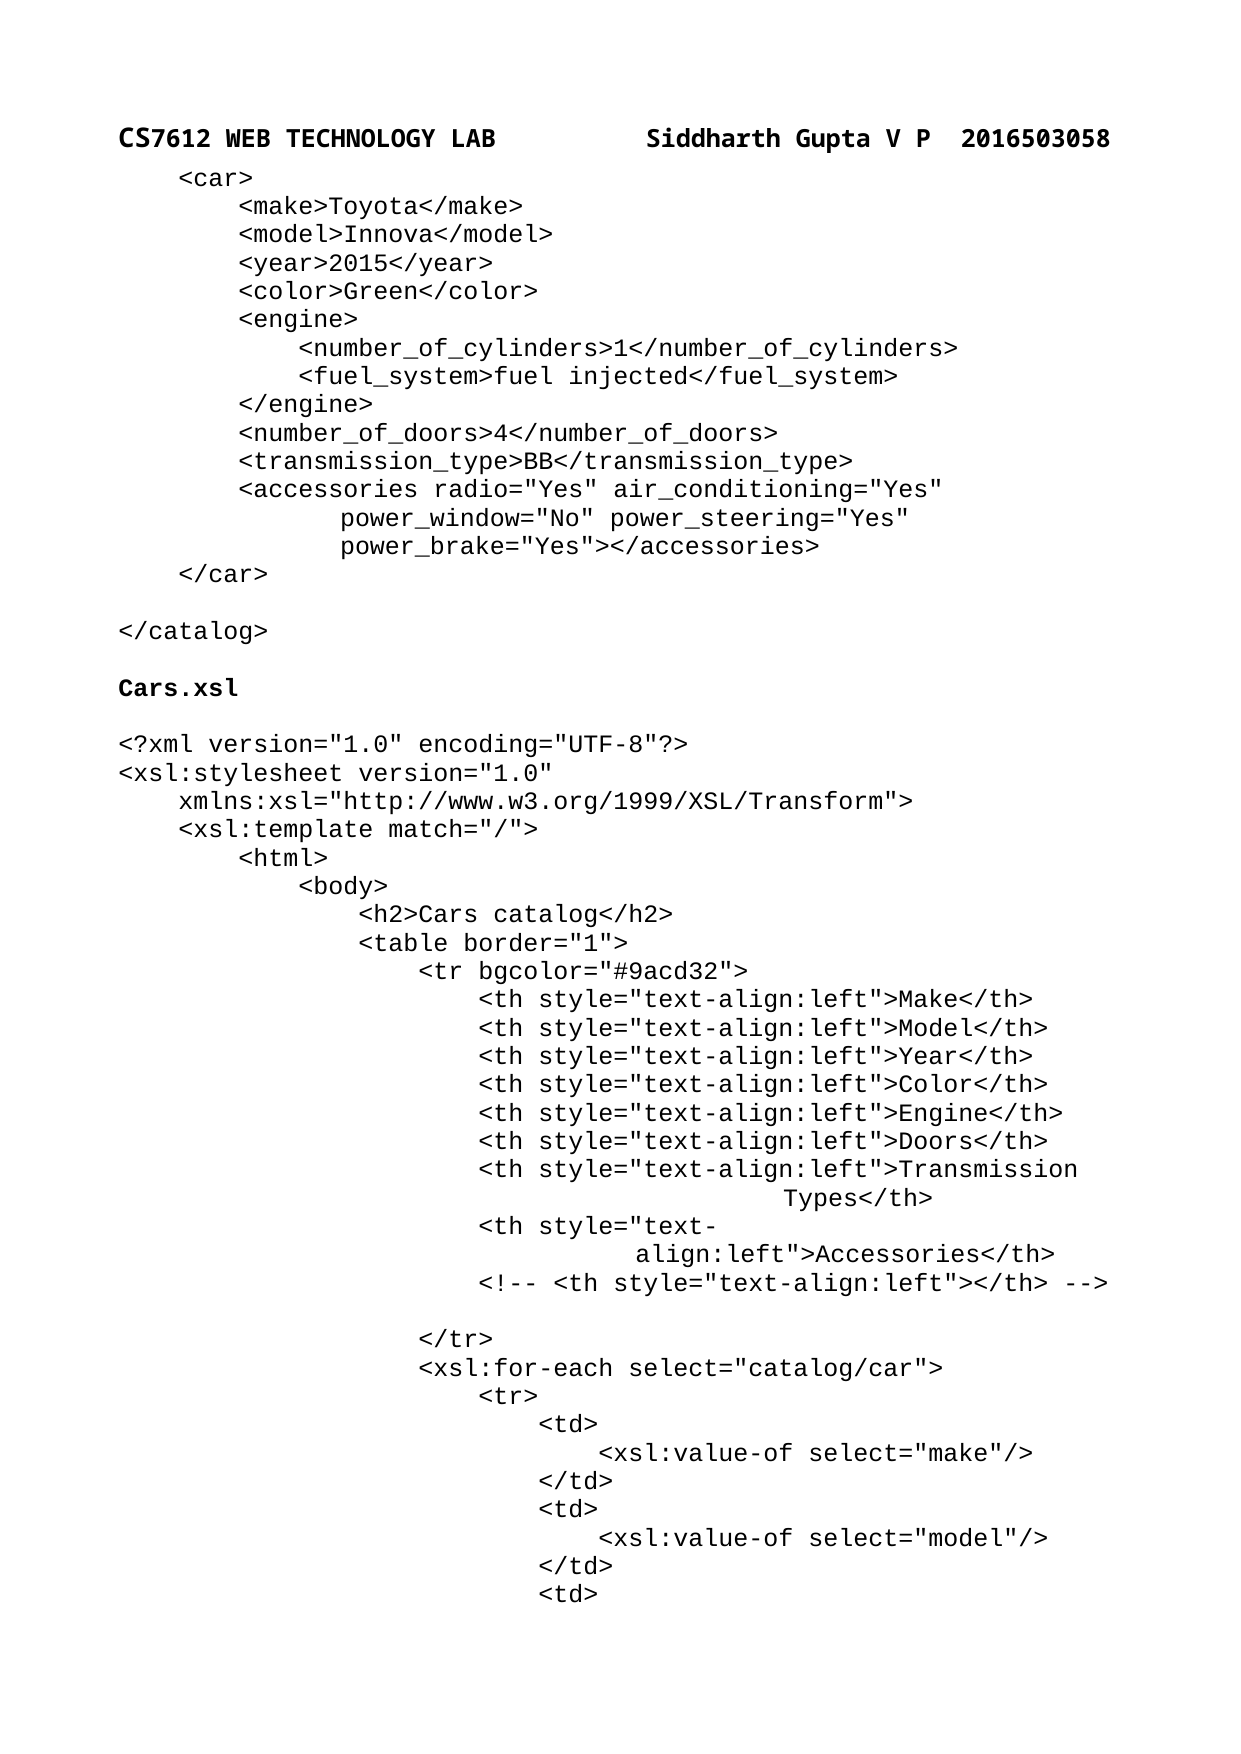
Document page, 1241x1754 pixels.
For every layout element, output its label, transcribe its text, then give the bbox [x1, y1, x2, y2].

text <th style="text-align:left">Engine</th> [118, 1100, 1122, 1129]
text <table border="1"> [118, 930, 1122, 959]
text </engine> [118, 392, 1122, 420]
text <fuel_system>fuel injected</fuel_system> [118, 364, 1122, 392]
text <xsl:template match="/"> [118, 817, 1122, 845]
text <th style="text-align:left">Transmission Types</th> [118, 1157, 1122, 1214]
text </catalog> [118, 619, 1122, 647]
text </td> [118, 1469, 1122, 1497]
text xmlns:xsl="http://www.w3.org/1999/XSL/Transform"> [118, 789, 1122, 817]
text <th style="text-align:left">Doors</th> [118, 1129, 1122, 1157]
text <th style="text-align:left">Color</th> [118, 1072, 1122, 1100]
text <td> [118, 1582, 1122, 1610]
text <td> [118, 1497, 1122, 1525]
text <make>Toyota</make> [118, 194, 1122, 222]
text <car> [118, 165, 1122, 194]
text <number_of_cylinders>1</number_of_cylinders> [118, 335, 1122, 364]
text <tr> [118, 1384, 1122, 1412]
text <!-- <th style="text-align:left"></th> --> [118, 1270, 1122, 1299]
text <model>Innova</model> [118, 222, 1122, 250]
text <th style="text-align:left">Model</th> [118, 1015, 1122, 1044]
text <h2>Cars catalog</h2> [118, 902, 1122, 930]
text <engine> [118, 307, 1122, 335]
text <color>Green</color> [118, 279, 1122, 307]
text <xsl:for-each select="catalog/car"> [118, 1355, 1122, 1384]
text <year>2015</year> [118, 250, 1122, 279]
text <xsl:stylesheet version="1.0" [118, 760, 1122, 789]
text </car> [118, 562, 1122, 590]
text <th style="text-align:left">Year</th> [118, 1044, 1122, 1072]
text <?xml version="1.0" encoding="UTF-8"?> [118, 732, 1122, 760]
text <html> [118, 845, 1122, 874]
text Cars.xsl [118, 675, 1122, 704]
text <transmission_type>BB</transmission_type> [118, 449, 1122, 477]
text <xsl:value-of select="model"/> [118, 1525, 1122, 1554]
text <xsl:value-of select="make"/> [118, 1440, 1122, 1469]
text <td> [118, 1412, 1122, 1440]
text <th style="text-align:left">Make</th> [118, 987, 1122, 1015]
text <th style="text- align:left">Accessories</th> [118, 1214, 1122, 1270]
text <body> [118, 874, 1122, 902]
text <number_of_doors>4</number_of_doors> [118, 420, 1122, 449]
text </td> [118, 1554, 1122, 1582]
text <tr bgcolor="#9acd32"> [118, 959, 1122, 987]
text <accessories radio="Yes" air_conditioning="Yes" power_window="No" power_steering="Yes" power_brake="Yes"></accessories> [118, 477, 1122, 562]
text </tr> [118, 1327, 1122, 1355]
